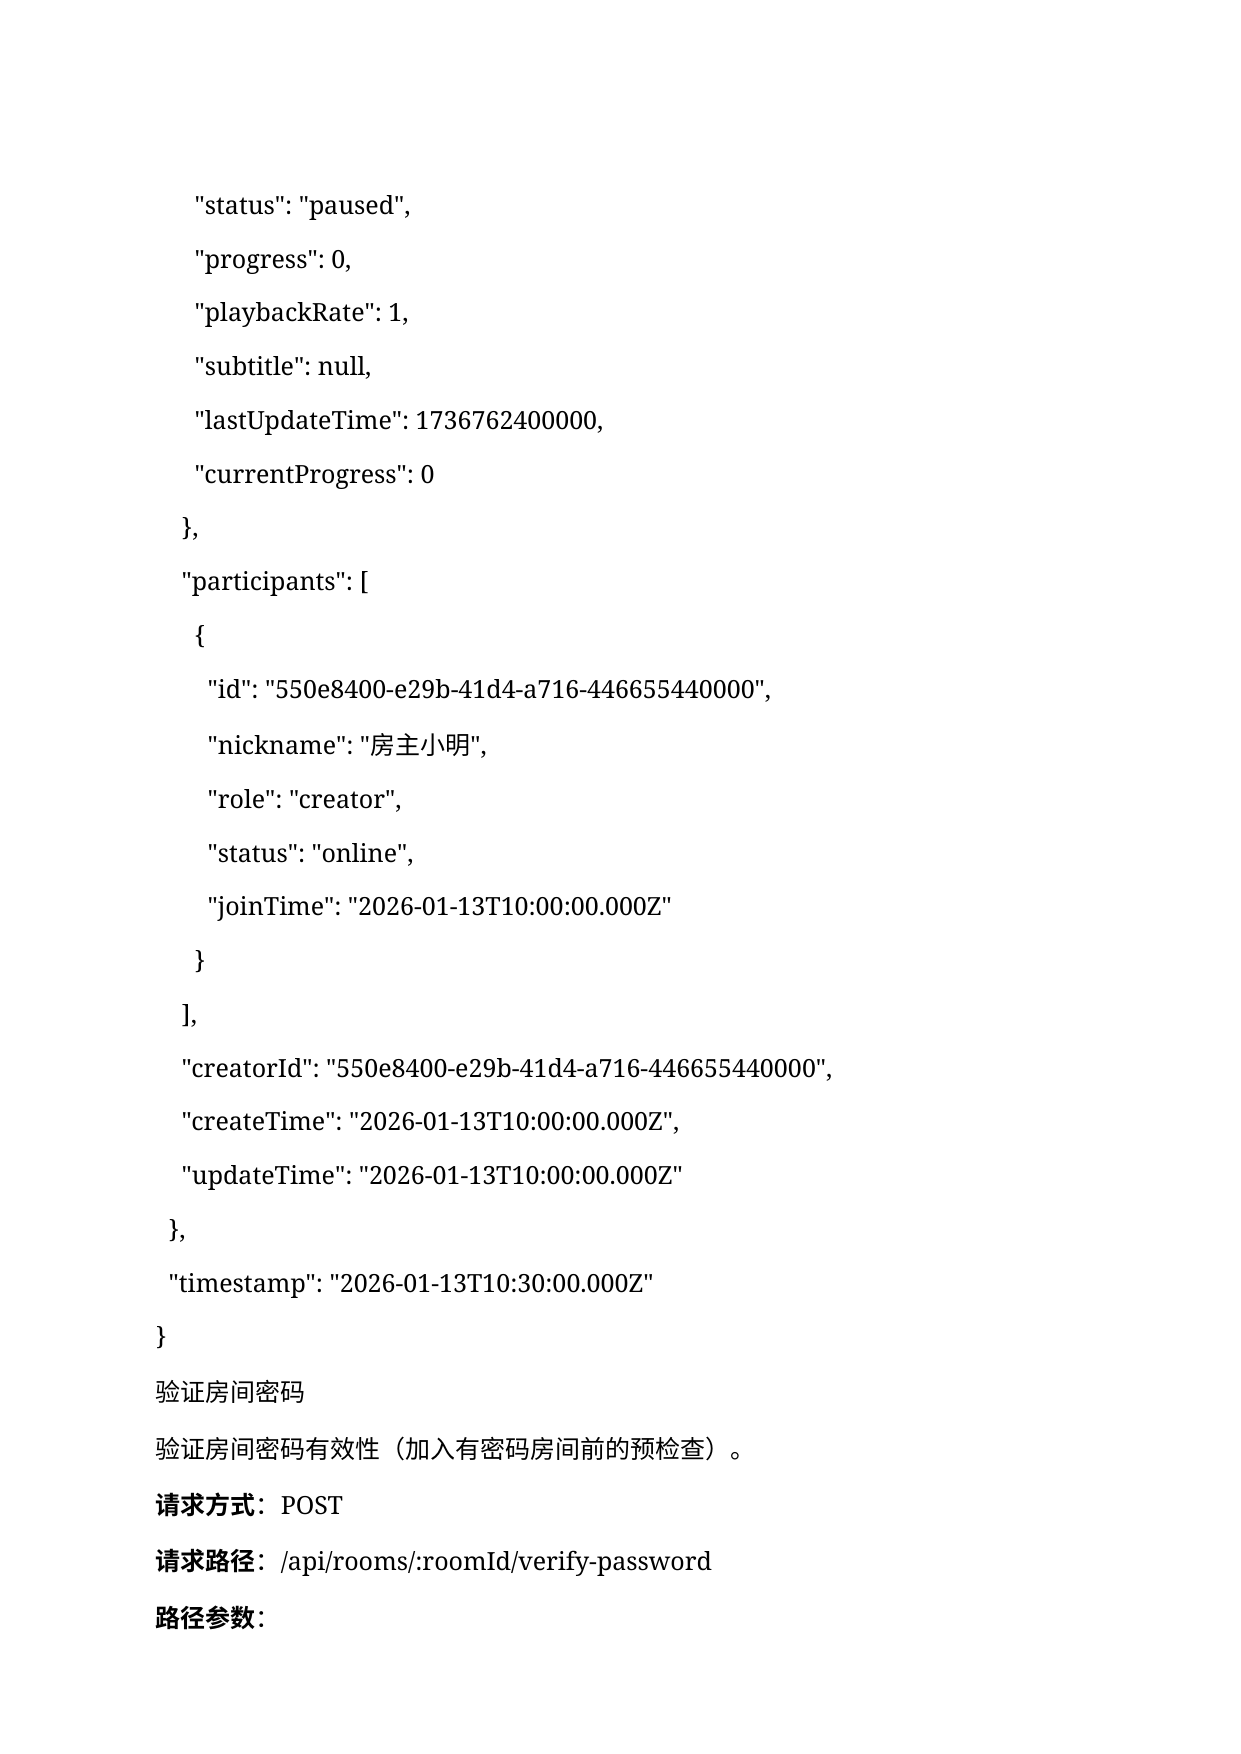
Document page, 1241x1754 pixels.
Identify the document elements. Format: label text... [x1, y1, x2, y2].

list "subtitle": null, [156, 349, 1122, 383]
list "participants": [ [156, 564, 1122, 598]
list "progress": 0, [156, 241, 1122, 275]
list "id": "550e8400-e29b-41d4-a716-446655440000", [156, 671, 1122, 705]
list } [156, 1319, 1122, 1353]
list "currentProgress": 0 [156, 456, 1122, 490]
list "status": "paused", [156, 188, 1122, 222]
list "lastUpdateTime": 1736762400000, [156, 403, 1122, 437]
list "createTime": "2026-01-13T10:00:00.000Z", [156, 1104, 1122, 1138]
list 路径参数： [156, 1598, 1122, 1634]
list }, [156, 1211, 1122, 1246]
list ], [156, 996, 1122, 1031]
list "role": "creator", [156, 781, 1122, 816]
list "joinTime": "2026-01-13T10:00:00.000Z" [156, 889, 1122, 923]
list }, [156, 510, 1122, 544]
list "status": "online", [156, 835, 1122, 869]
list "nickname": "房主小明", [156, 725, 1122, 761]
list "updateTime": "2026-01-13T10:00:00.000Z" [156, 1158, 1122, 1192]
list "creatorId": "550e8400-e29b-41d4-a716-446655440000", [156, 1050, 1122, 1084]
list 请求方式：POST [156, 1485, 1122, 1522]
list "timestamp": "2026-01-13T10:30:00.000Z" [156, 1265, 1122, 1299]
list { [156, 618, 1122, 652]
list 请求路径：/api/rooms/:roomId/verify-password [156, 1542, 1122, 1578]
list 验证房间密码 [156, 1373, 1122, 1409]
list } [156, 943, 1122, 977]
list 验证房间密码有效性（加入有密码房间前的预检查）。 [156, 1429, 1122, 1465]
list "playbackRate": 1, [156, 295, 1122, 329]
